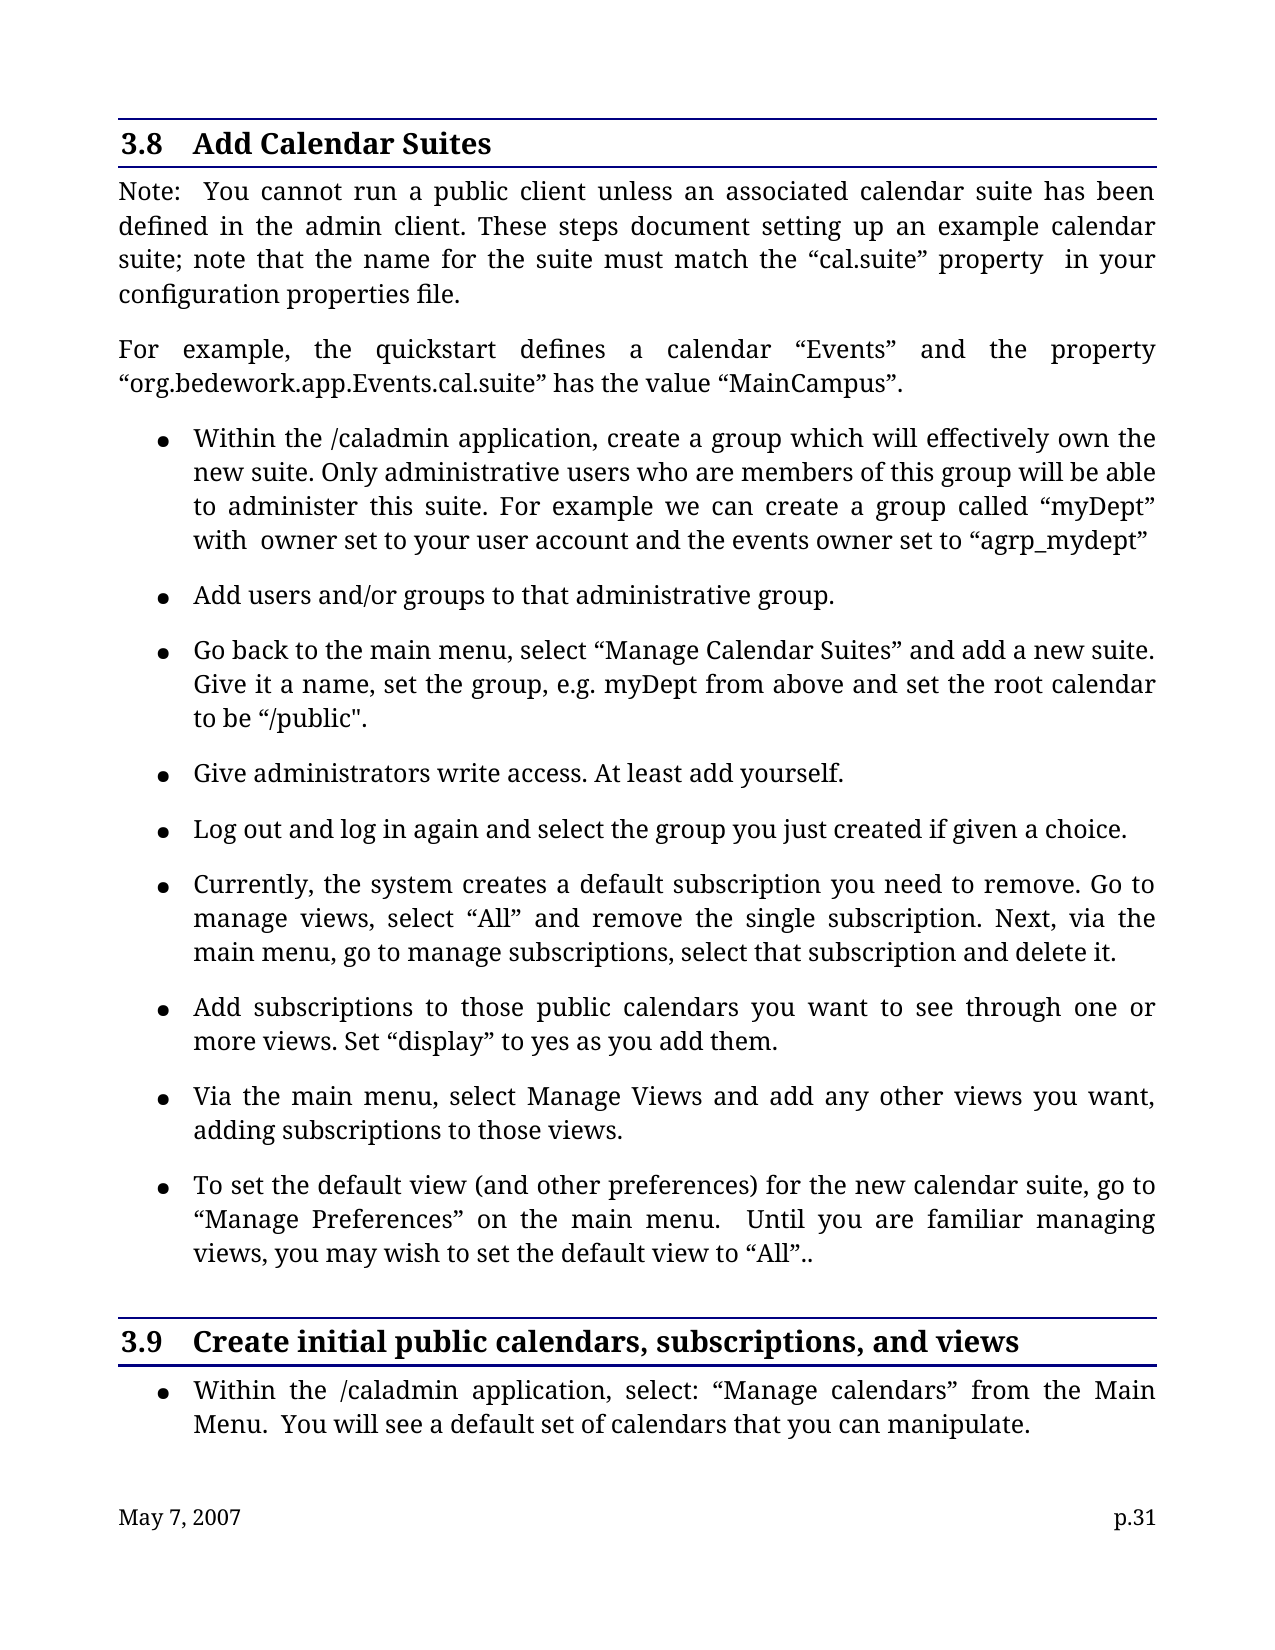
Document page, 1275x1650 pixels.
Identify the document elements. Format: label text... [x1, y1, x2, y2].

text For example, the quickstart defines a calendar “Events” and the property “org.bedework.app.Events.cal.suite” has the value “MainCampus”. [118, 331, 1157, 399]
subtitle Add Calendar Suites [118, 120, 1157, 166]
list Currently, the system creates a default subscription you need to remove. Go to manage views, select “All” and remove the single subscription. Next, via the main menu, go to manage subscriptions, select that subscription and delete it. [156, 866, 1157, 968]
text Note: You cannot run a public client unless an associated calendar suite has been defined in the admin client. These steps document setting up an example calendar suite; note that the name for the suite must match the “cal.suite” property in your configuration properties file. [118, 174, 1157, 310]
list To set the default view (and other preferences) for the new calendar suite, go to “Manage Preferences” on the main menu. Until you are familiar managing views, you may wish to set the default view to “All”.. [156, 1168, 1157, 1270]
list Within the /caladmin application, select: “Manage calendars” from the Main Menu. You will see a default set of calendars that you can manipulate. [156, 1373, 1157, 1441]
list Within the /caladmin application, create a group which will effectively own the new suite. Only administrative users who are members of this group will be able to administer this suite. For example we can create a group called “myDept” with owner set to your user account and the events owner set to “agrp_mydept” [156, 421, 1157, 557]
subtitle Create initial public calendars, subscriptions, and views [118, 1319, 1157, 1364]
list Give administrators write access. At least add yourself. [156, 756, 1157, 790]
list Add subscriptions to those public calendars you want to see through one or more views. Set “display” to yes as you add them. [156, 989, 1157, 1058]
list Log out and log in again and select the group you just created if given a choice. [156, 811, 1157, 845]
list Add users and/or groups to that administrative group. [156, 578, 1157, 612]
list Via the main menu, select Manage Views and add any other views you want, adding subscriptions to those views. [156, 1079, 1157, 1147]
list Go back to the main menu, select “Manage Calendar Suites” and add a new suite. Give it a name, set the group, e.g. myDept from above and set the root calendar to be “/public". [156, 633, 1157, 735]
